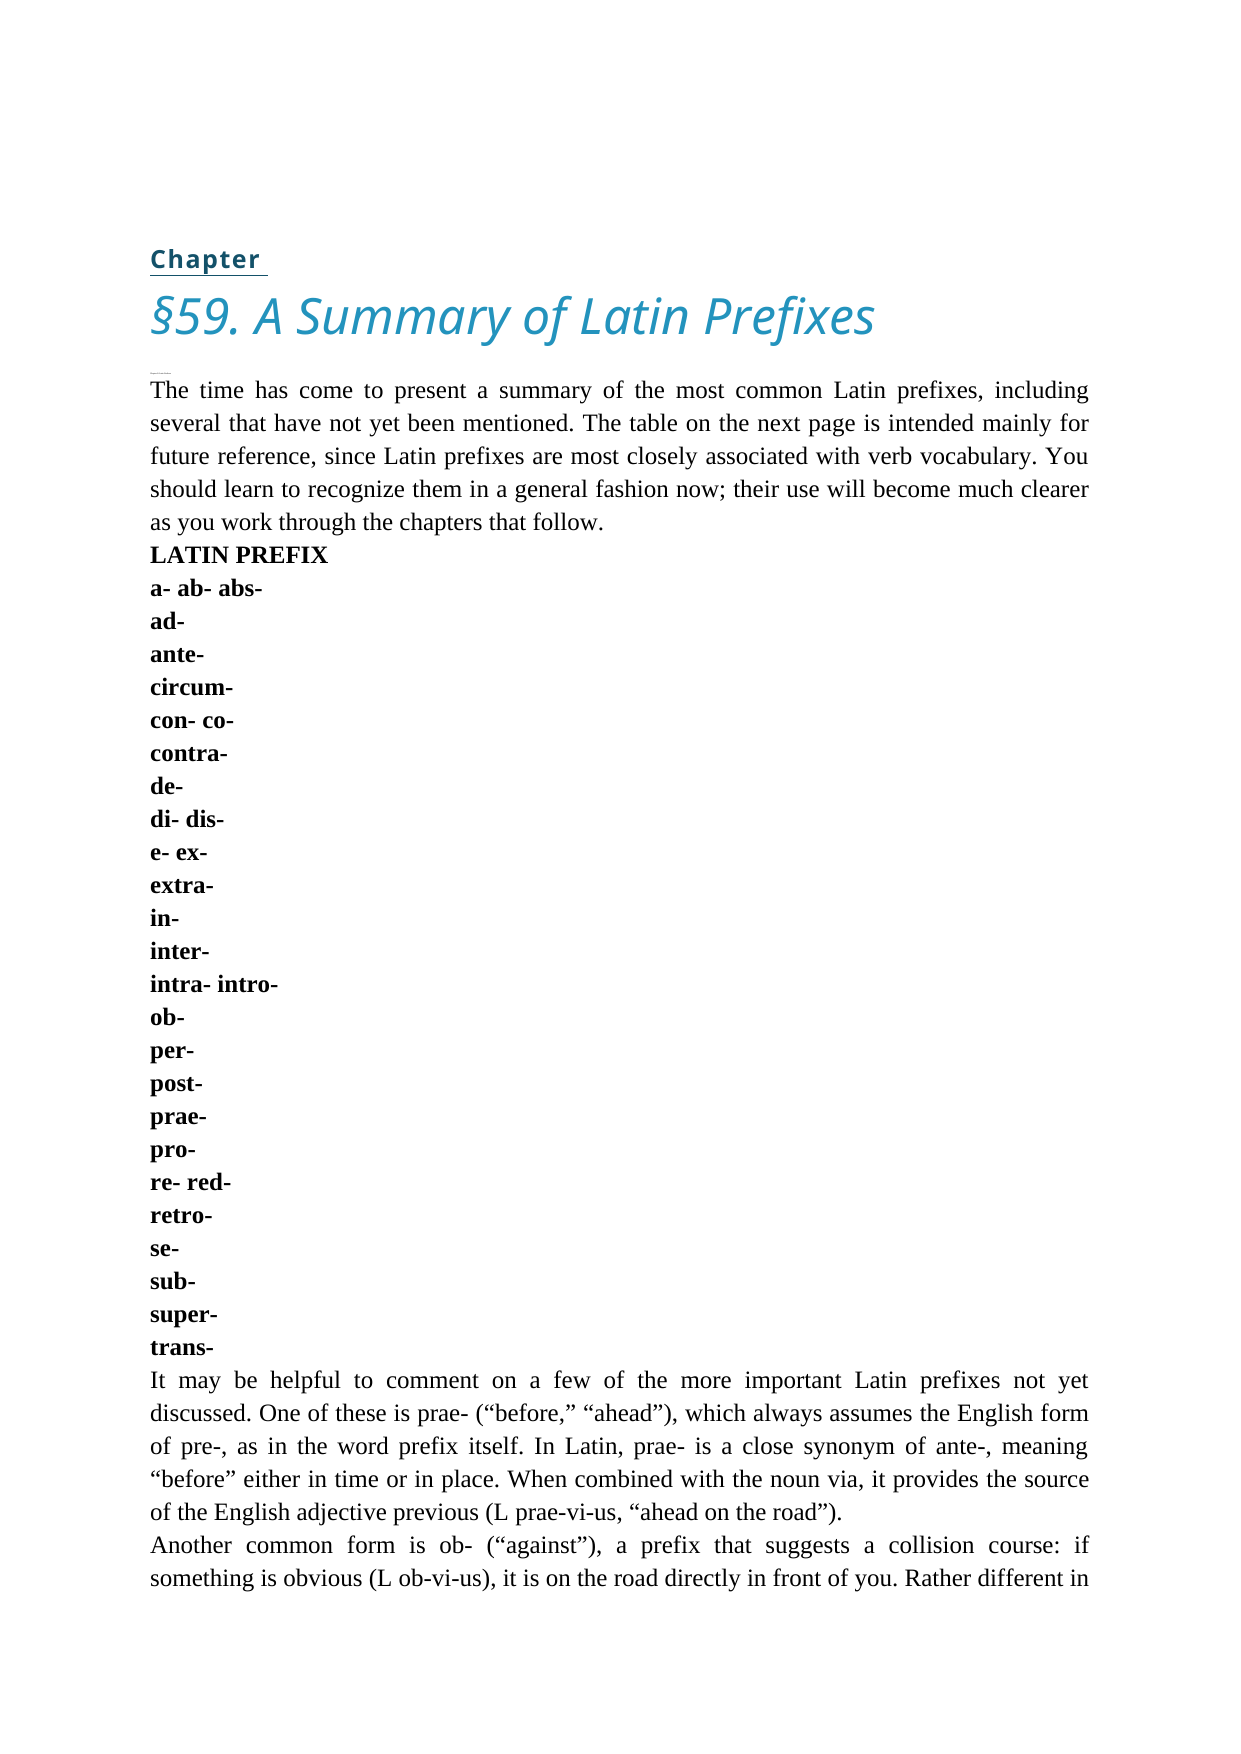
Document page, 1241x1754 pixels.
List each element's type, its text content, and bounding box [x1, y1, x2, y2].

table_cell con- co- [150, 705, 1090, 738]
table_cell re- red- [150, 1167, 1090, 1200]
table_cell sub- [150, 1266, 1090, 1299]
text Another common form is ob- (“against”), a prefix that suggests a collision course: if something is obvious (L ob-vi-us), it is on the road directly in front of you. Rather different in [150, 1531, 1090, 1592]
table_cell ad- [150, 606, 1090, 639]
table_cell inter- [150, 936, 1090, 969]
table_cell per- [150, 1035, 1090, 1068]
table_cell a- ab- abs- [150, 573, 1090, 606]
table_cell se- [150, 1233, 1090, 1266]
table_cell de- [150, 771, 1090, 804]
table_cell extra- [150, 870, 1090, 903]
table_cell post- [150, 1068, 1090, 1101]
table_cell di- dis- [150, 804, 1090, 837]
table_cell circum- [150, 672, 1090, 705]
table_cell intra- intro- [150, 969, 1090, 1002]
table_cell ante- [150, 639, 1090, 672]
table_cell ob- [150, 1002, 1090, 1035]
table_cell retro- [150, 1200, 1090, 1233]
table_cell super- [150, 1299, 1090, 1332]
table_cell contra- [150, 738, 1090, 771]
text It may be helpful to comment on a few of the more important Latin prefixes not yet discussed. One of these is prae- (“before,” “ahead”), which always assumes the English form of pre-, as in the word prefix itself. In Latin, prae- is a close synonym of ante-, meaning “before” either in time or in place. When combined with the noun via, it provides the source of the English adjective previous (L prae-vi-us, “ahead on the road”). [150, 1365, 1090, 1526]
subtitle Chapter [150, 241, 1090, 276]
text The time has come to present a summary of the most common Latin prefixes, including several that have not yet been mentioned. The table on the next page is intended mainly for future reference, since Latin prefixes are most closely associated with verb vocabulary. You should learn to recognize them in a general fashion now; their use will become much clearer as you work through the chapters that follow. [150, 375, 1090, 536]
table_cell prae- [150, 1101, 1090, 1134]
table_header LATIN PREFIX [150, 540, 1090, 573]
table_cell pro- [150, 1134, 1090, 1167]
table_cell trans- [150, 1333, 1090, 1365]
subtitle §59. A Summary of Latin Prefixes [150, 281, 1090, 349]
table_cell e- ex- [150, 837, 1090, 870]
table_cell in- [150, 903, 1090, 936]
